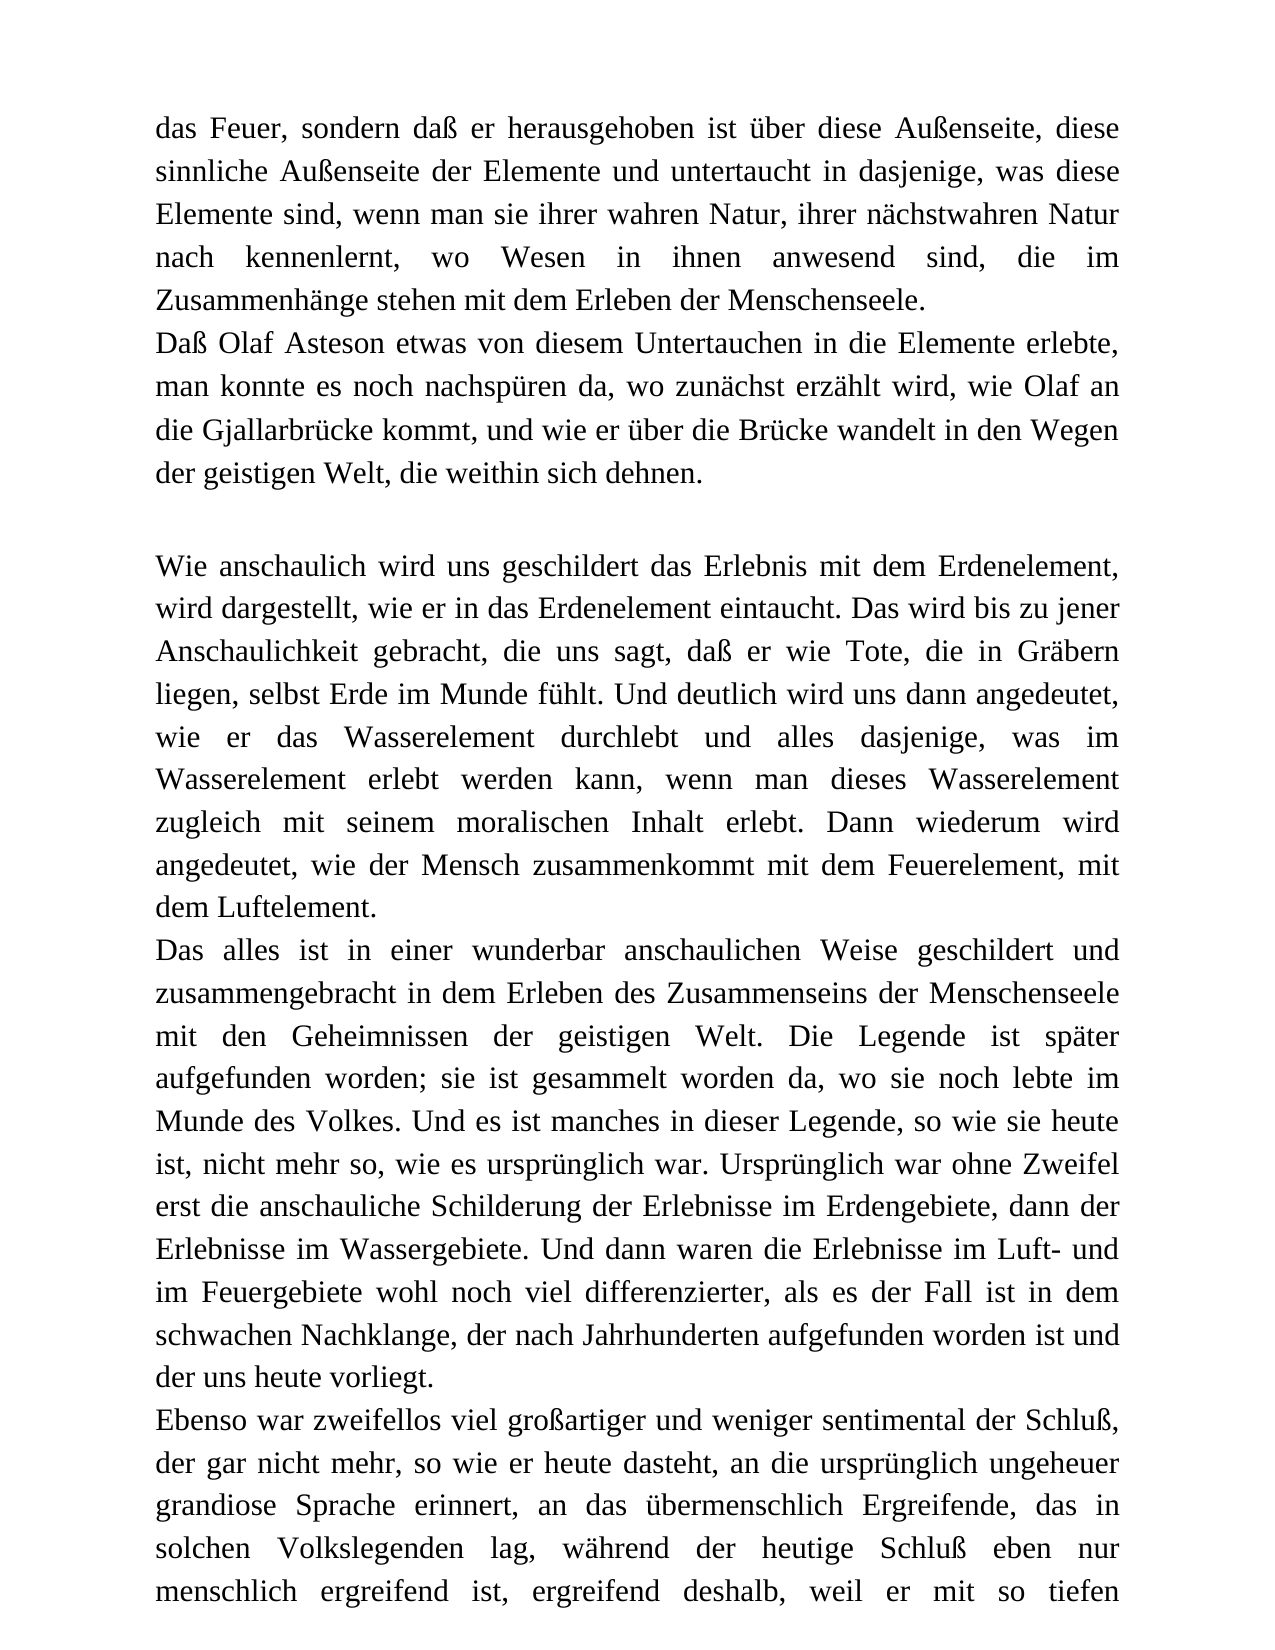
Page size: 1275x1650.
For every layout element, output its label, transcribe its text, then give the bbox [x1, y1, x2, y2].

text Das alles ist in einer wunderbar anschaulichen Weise geschildert und zusammengebracht in dem Erleben des Zusammenseins der Menschenseele mit den Geheimnissen der geistigen Welt. Die Legende ist später aufgefunden worden; sie ist gesammelt worden da, wo sie noch lebte im Munde des Volkes. Und es ist manches in dieser Legende, so wie sie heute ist, nicht mehr so, wie es ursprünglich war. Ursprünglich war ohne Zweifel erst die anschauliche Schilderung der Erlebnisse im Erdengebiete, dann der Erlebnisse im Wassergebiete. Und dann waren die Erlebnisse im Luft- und im Feuergebiete wohl noch viel differenzierter, als es der Fall ist in dem schwachen Nachklange, der nach Jahrhunderten aufgefunden worden ist und der uns heute vorliegt. [155, 931, 1121, 1394]
text Ebenso war zweifellos viel großartiger und weniger sentimental der Schluß, der gar nicht mehr, so wie er heute dasteht, an die ursprünglich ungeheuer grandiose Sprache erinnert, an das übermenschlich Ergreifende, das in solchen Volkslegenden lag, während der heutige Schluß eben nur menschlich ergreifend ist, ergreifend deshalb, weil er mit so tiefen [155, 1401, 1121, 1608]
text das Feuer, sondern daß er herausgehoben ist über diese Außenseite, diese sinnliche Außenseite der Elemente und untertaucht in dasjenige, was diese Elemente sind, wenn man sie ihrer wahren Natur, ihrer nächstwahren Natur nach kennenlernt, wo Wesen in ihnen anwesend sind, die im Zusammenhänge stehen mit dem Erleben der Menschenseele. [155, 109, 1121, 317]
text Daß Olaf Asteson etwas von diesem Untertauchen in die Elemente erlebte, man konnte es noch nachspüren da, wo zunächst erzählt wird, wie Olaf an die Gjallarbrücke kommt, und wie er über die Brücke wandelt in den Wegen der geistigen Welt, die weithin sich dehnen. [155, 324, 1121, 490]
text Wie anschaulich wird uns geschildert das Erlebnis mit dem Erdenelement, wird dargestellt, wie er in das Erdenelement eintaucht. Das wird bis zu jener Anschaulichkeit gebracht, die uns sagt, daß er wie Tote, die in Gräbern liegen, selbst Erde im Munde fühlt. Und deutlich wird uns dann angedeutet, wie er das Wasserelement durchlebt und alles dasjenige, was im Wasserelement erlebt werden kann, wenn man dieses Wasserelement zugleich mit seinem moralischen Inhalt erlebt. Dann wiederum wird angedeutet, wie der Mensch zusammenkommt mit dem Feuerelement, mit dem Luftelement. [155, 547, 1121, 924]
